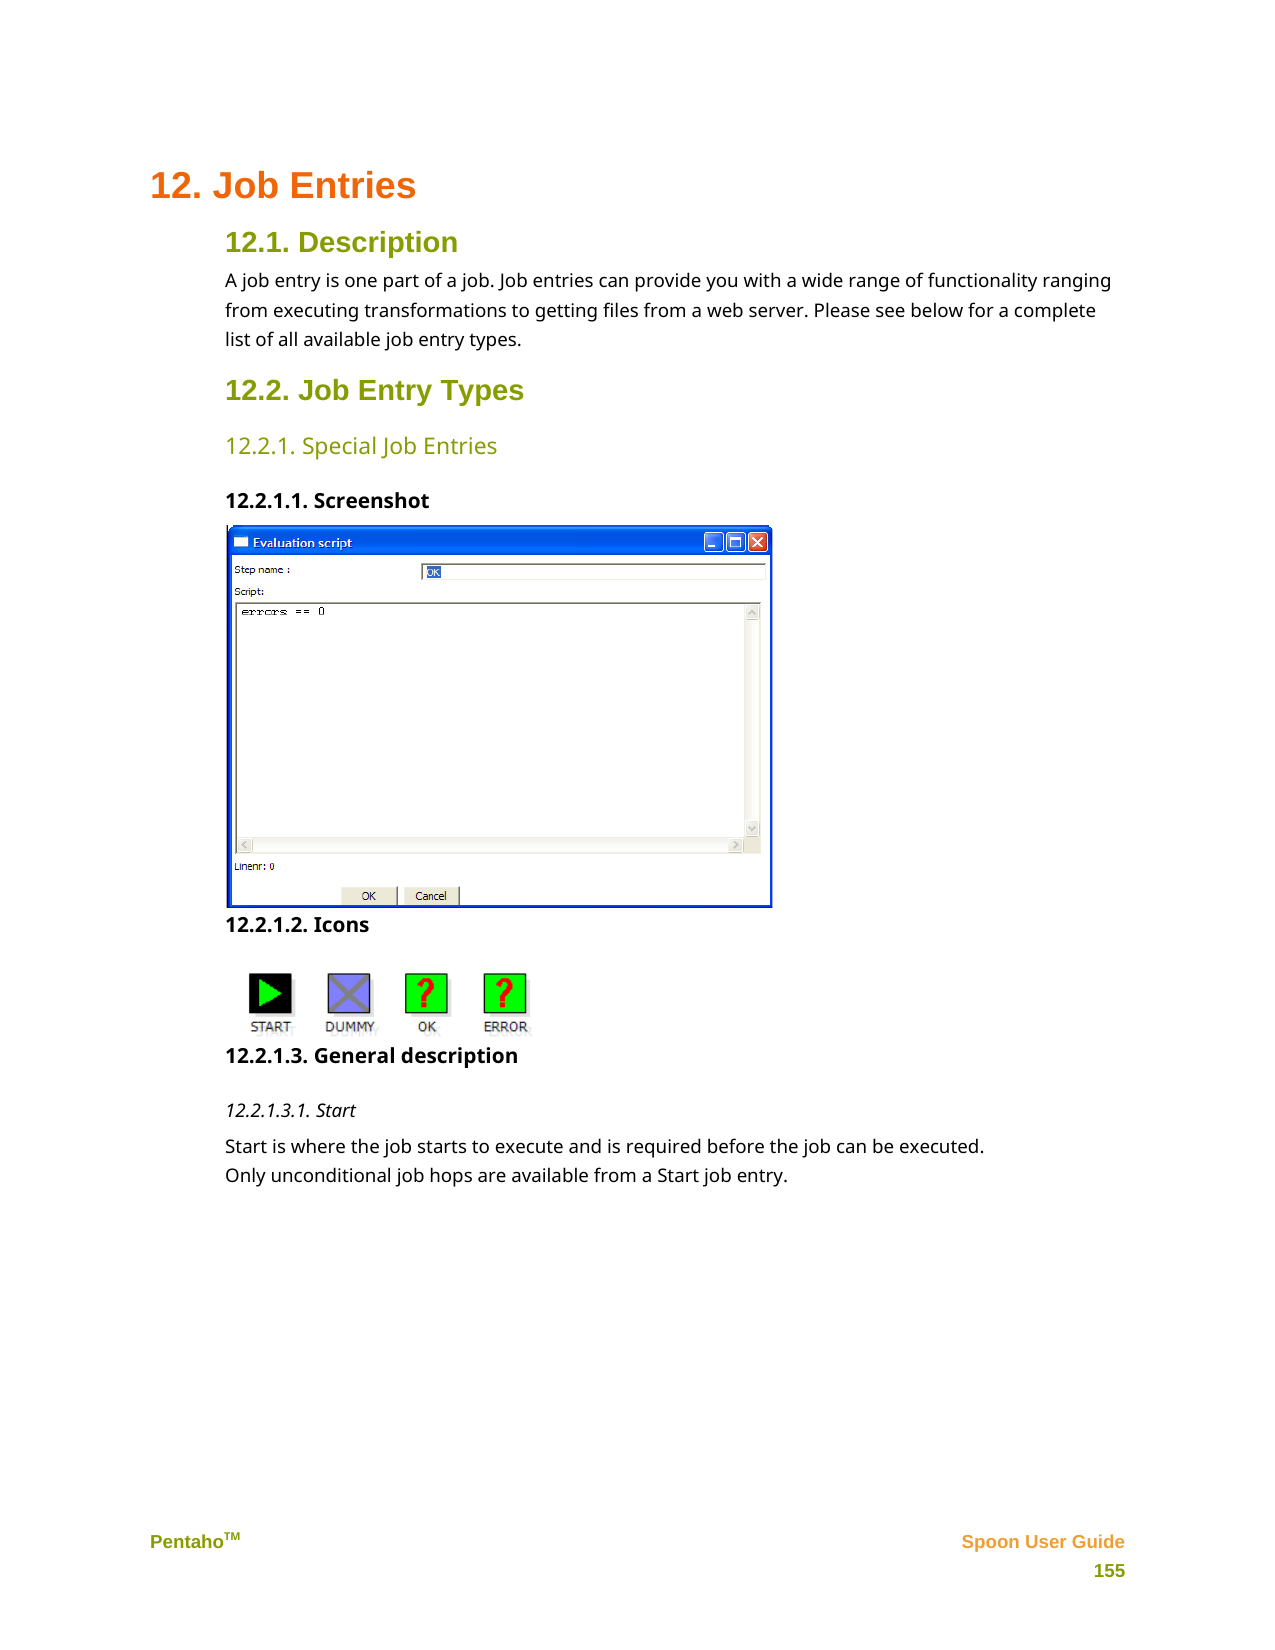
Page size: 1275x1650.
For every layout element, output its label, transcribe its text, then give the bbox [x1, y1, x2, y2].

subtitle 12.2.1.1. Screenshot [225, 485, 1125, 514]
subtitle 12.2.1.3.1. Start [225, 1094, 1125, 1124]
text Start is where the job starts to execute and is required before the job can be executed. [225, 1130, 1125, 1159]
text A job entry is one part of a job. Job entries can provide you with a wide range of functionality ranging from executing transformations to getting files from a web server. Please see below for a complete list of all available job entry types. [225, 264, 1125, 352]
subtitle 12.2.1.3. General description [225, 963, 1125, 1069]
subtitle 12.2. Job Entry Types [225, 377, 1125, 406]
subtitle 12. Job Entries [150, 175, 1125, 204]
subtitle 12.2.1.2. Icons [225, 539, 1125, 938]
subtitle 12.2.1. Special Job Entries [225, 431, 1125, 460]
subtitle 12.1. Description [225, 229, 1125, 258]
text Only unconditional job hops are available from a Start job entry. [225, 1159, 1125, 1188]
